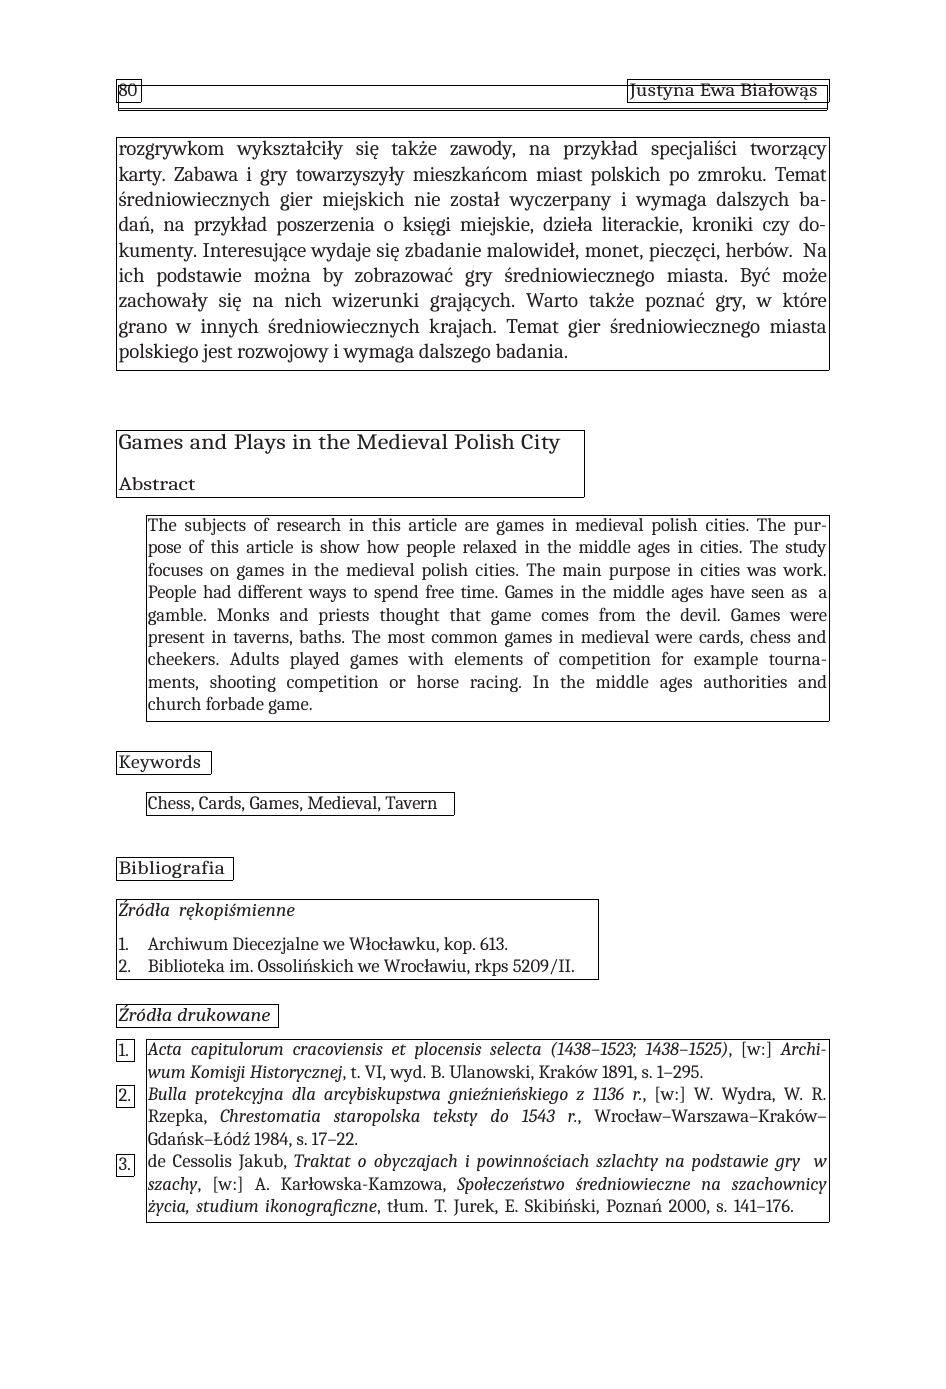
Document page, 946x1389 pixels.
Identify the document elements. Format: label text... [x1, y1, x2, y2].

text The subjects of research in this article are games in medieval polish cities. The pur- pose of this article is show how people relaxed in the middle ages in cities. The study focuses on games in the medieval polish cities. The main purpose in cities was work. People had different ways to spend free time. Games in the middle ages have seen as a gamble. Monks and priests thought that game comes from the devil. Games were present in taverns, baths. The most common games in medieval were cards, chess and cheekers. Adults played games with elements of competition for example tourna- ments, shooting competition or horse racing. In the middle ages authorities and church forbade game. [148, 516, 827, 715]
text Games and Plays in the Medieval Polish City [118, 431, 584, 454]
list Biblioteka im. Ossolińskich we Wrocławiu, rkps 5209/II. [118, 956, 598, 977]
text Abstract [118, 473, 584, 495]
text 3. [118, 1155, 134, 1175]
text Źródła rękopiśmienne [118, 900, 598, 920]
text Justyna Ewa Białowąs [629, 80, 829, 101]
text 80 [119, 86, 141, 101]
text Chess, Cards, Games, Medieval, Tavern [148, 793, 454, 813]
text 1. [118, 1040, 134, 1060]
text Bulla protekcyjna dla arcybiskupstwa gnieźnieńskiego z 1136 r., [w:] W. Wydra, W. R. Rzepka, Chrestomatia staropolska teksty do 1543 r., Wrocław–Warszawa–Kraków– Gdańsk–Łódź 1984, s. 17–22. [148, 1084, 827, 1150]
text [118, 80, 141, 85]
text 2. [118, 1086, 134, 1106]
list Archiwum Diecezjalne we Włocławku, kop. 613. [118, 933, 598, 955]
text Acta capitulorum cracoviensis et plocensis selecta (1438–1523; 1438–1525), [w:] Archi- wum Komisji Historycznej, t. VI, wyd. B. Ulanowski, Kraków 1891, s. 1–295. [148, 1040, 827, 1083]
text Źródła drukowane [118, 1005, 278, 1026]
text de Cessolis Jakub, Traktat o obyczajach i powinnościach szlachty na podstawie gry w szachy, [w:] A. Karłowska-Kamzowa, Społeczeństwo średniowieczne na szachownicy życia, studium ikonograficzne, tłum. T. Jurek, E. Skibiński, Poznań 2000, s. 141–176. [148, 1151, 827, 1217]
text Bibliografia [118, 858, 233, 879]
text rozgrywkom wykształciły się także zawody, na przykład specjaliści tworzący karty. Zabawa i gry towarzyszyły mieszkańcom miast polskich po zmroku. Temat średniowiecznych gier miejskich nie został wyczerpany i wymaga dalszych ba- dań, na przykład poszerzenia o księgi miejskie, dzieła literackie, kroniki czy do- kumenty. Interesujące wydaje się zbadanie malowideł, monet, pieczęci, herbów. Na ich podstawie można by zobrazować gry średniowiecznego miasta. Być może zachowały się na nich wizerunki grających. Warto także poznać gry, w które grano w innych średniowiecznych krajach. Temat gier średniowiecznego miasta polskiego jest rozwojowy i wymaga dalszego badania. [118, 138, 827, 363]
text Keywords [118, 752, 211, 773]
